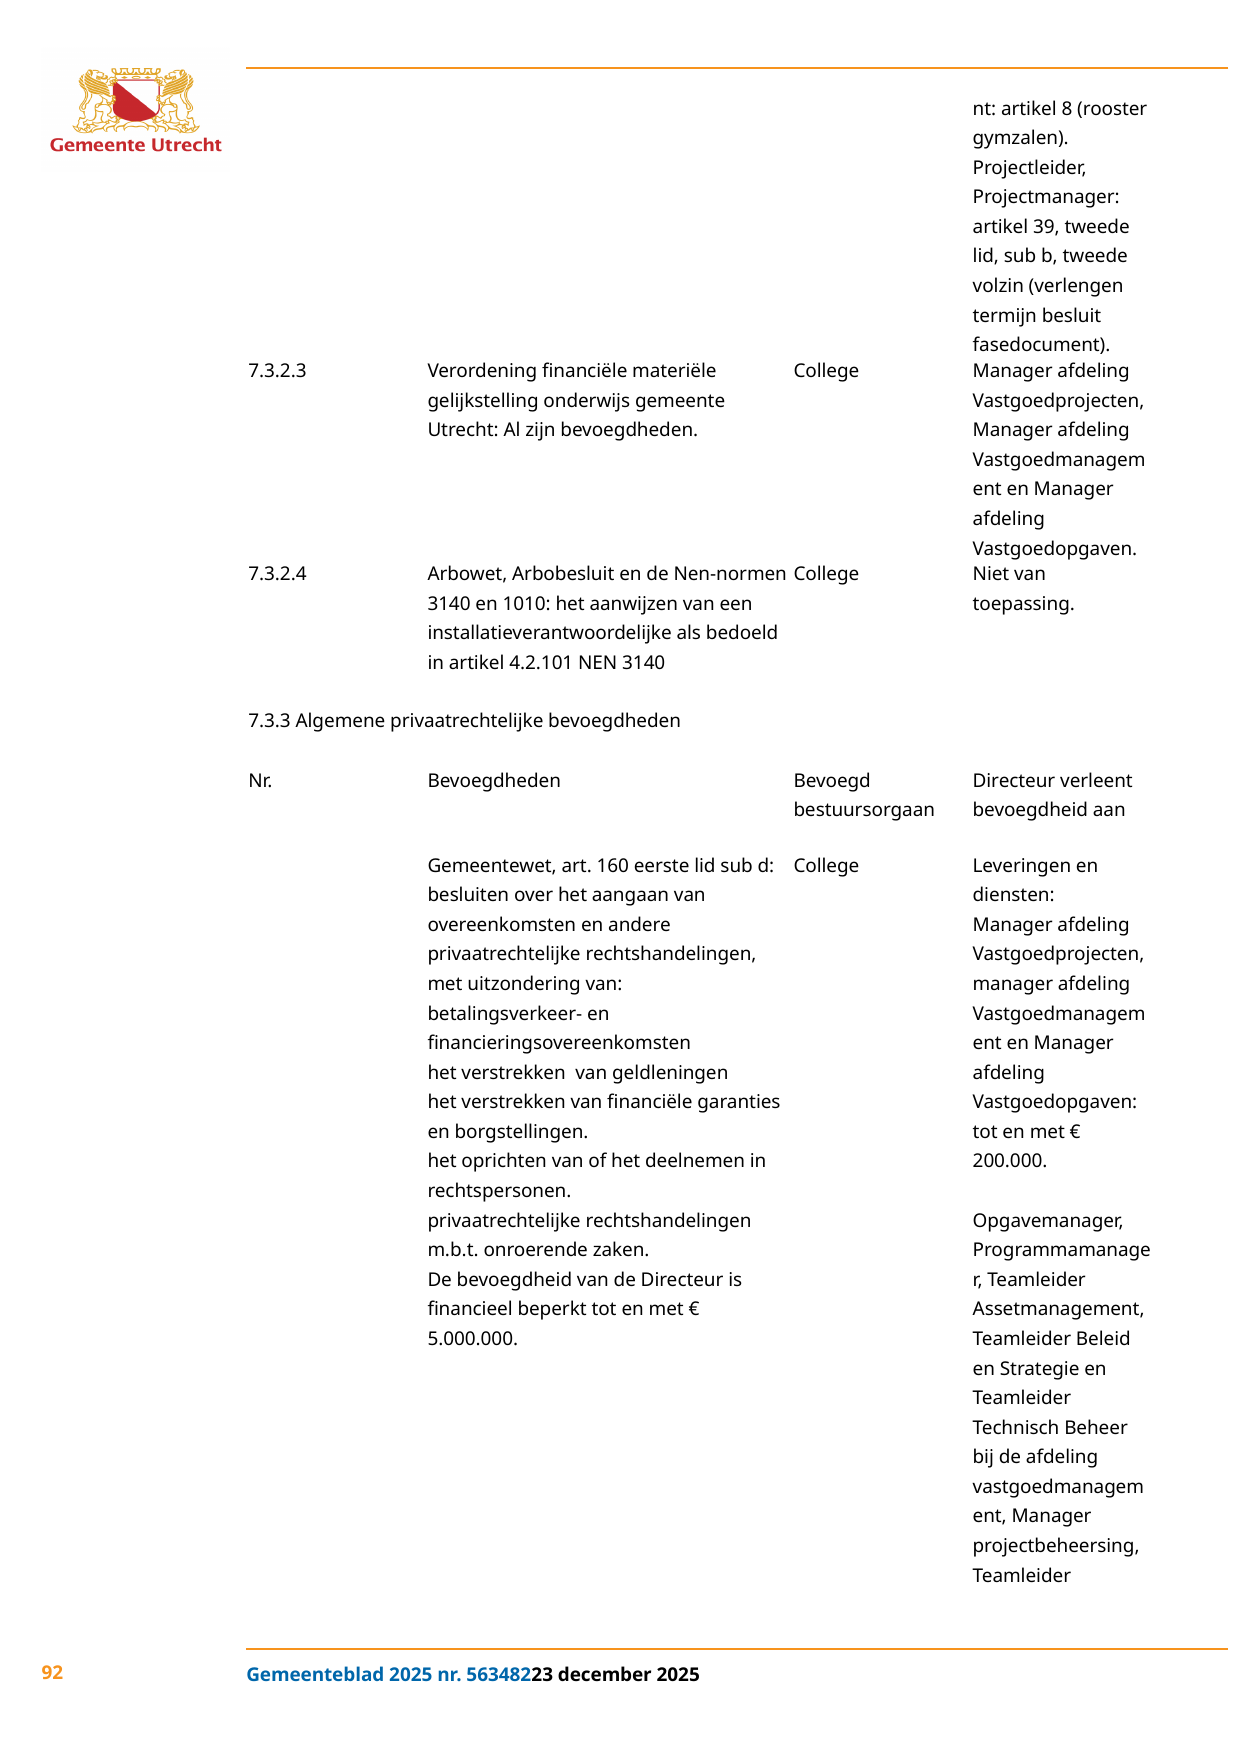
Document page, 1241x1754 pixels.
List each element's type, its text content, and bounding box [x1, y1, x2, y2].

table_cell nt: artikel 8 (rooster gymzalen). Projectleider, Projectmanager: artikel 39, tweede lid, sub b, tweede volzin (verlengen termijn besluit fasedocument). [973, 95, 1152, 357]
table_cell Leveringen en diensten: Manager afdeling Vastgoedprojecten, manager afdeling Vastgoedmanagement en Manager afdeling Vastgoedopgaven: tot en met € 200.000. Opgavemanager, Programmamanager, Teamleider Assetmanagement, Teamleider Beleid en Strategie en Teamleider Technisch Beheer bij de afdeling vastgoedmanagement, Manager projectbeheersing, Teamleider [973, 852, 1152, 1588]
table_cell 7.3.2.4 [248, 560, 427, 675]
table_cell College [793, 357, 972, 560]
table_cell Gemeentewet, art. 160 eerste lid sub d: besluiten over het aangaan van overeenkomsten en andere privaatrechtelijke rechtshandelingen, met uitzondering van: betalingsverkeer- en financieringsovereenkomsten het verstrekken van geldleningen het verstrekken van financiële garanties en borgstellingen. het oprichten van of het deelnemen in rechtspersonen. privaatrechtelijke rechtshandelingen m.b.t. onroerende zaken. De bevoegdheid van de Directeur is financieel beperkt tot en met € 5.000.000. [427, 852, 793, 1588]
table_cell Niet van toepassing. [973, 560, 1152, 675]
text 7.3.3 Algemene privaatrechtelijke bevoegdheden [248, 708, 1152, 733]
table_cell College [793, 560, 972, 675]
table_cell Manager afdeling Vastgoedprojecten, Manager afdeling Vastgoedmanagement en Manager afdeling Vastgoedopgaven. [973, 357, 1152, 560]
table_header Bevoegdheden [427, 767, 793, 852]
table_cell Arbowet, Arbobesluit en de Nen-normen 3140 en 1010: het aanwijzen van een installatieverantwoordelijke als bedoeld in artikel 4.2.101 NEN 3140 [427, 560, 793, 675]
table_cell [427, 95, 793, 357]
picture [41, 47, 231, 172]
table_header Nr. [248, 767, 427, 852]
table_header Directeur verleent bevoegdheid aan [973, 767, 1152, 852]
table_header Bevoegd bestuursorgaan [793, 767, 972, 852]
table_cell [793, 95, 972, 357]
table_cell Verordening financiële materiële gelijkstelling onderwijs gemeente Utrecht: Al zijn bevoegdheden. [427, 357, 793, 560]
table_cell [248, 95, 427, 357]
table_cell [248, 852, 427, 1588]
table_cell College [793, 852, 972, 1588]
table_cell 7.3.2.3 [248, 357, 427, 560]
